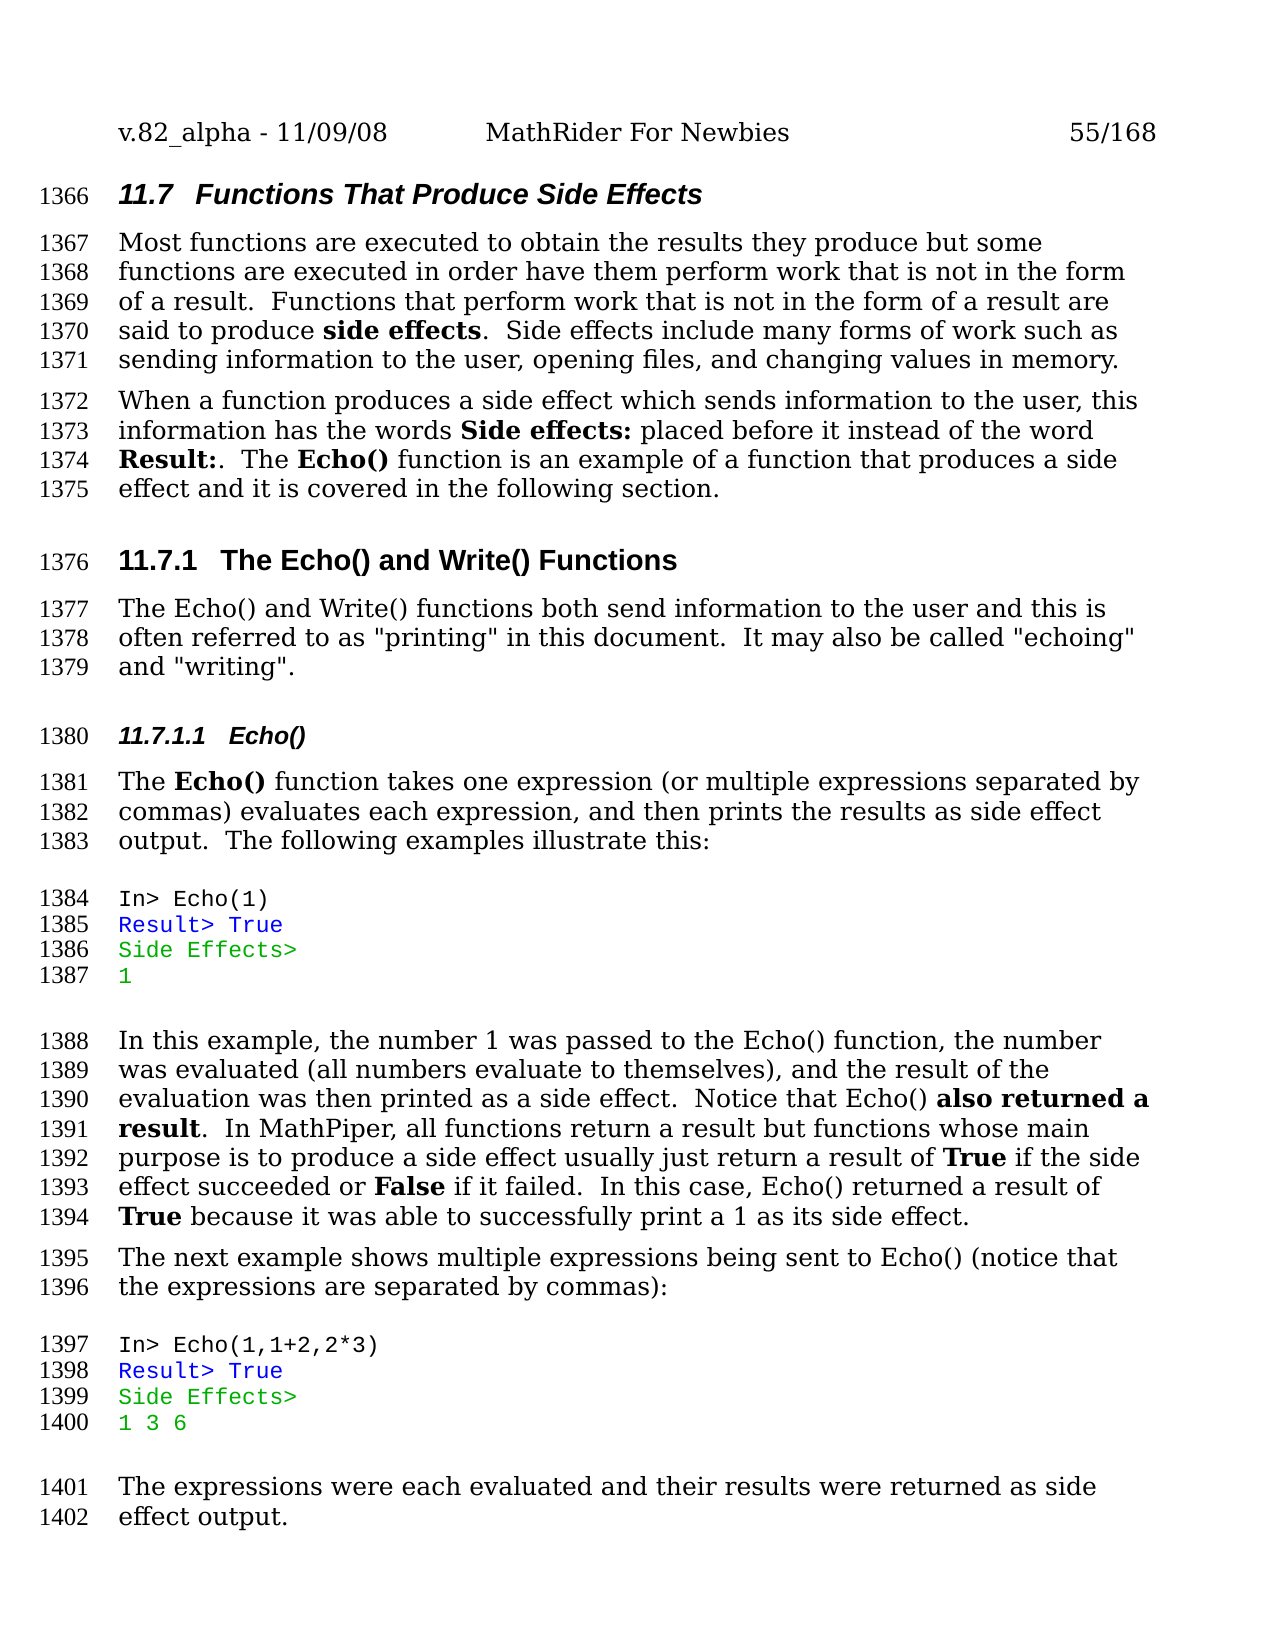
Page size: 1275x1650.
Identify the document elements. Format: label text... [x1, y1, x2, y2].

text 1 3 6 [118, 1411, 1157, 1437]
text Most functions are executed to obtain the results they produce but some functions are executed in order have them perform work that is not in the form of a result. Functions that perform work that is not in the form of a result are said to produce side effects. Side effects include many forms of work such as sending information to the user, opening files, and changing values in memory. [118, 228, 1157, 374]
text In> Echo(1) [118, 887, 1157, 913]
subtitle Functions That Produce Side Effects [118, 177, 1157, 210]
text The next example shows multiple expressions being sent to Echo() (notice that the expressions are separated by commas): [118, 1243, 1157, 1302]
text The Echo() function takes one expression (or multiple expressions separated by commas) evaluates each expression, and then prints the results as side effect output. The following examples illustrate this: [118, 767, 1157, 855]
text Result> True [118, 913, 1157, 939]
text Side Effects> [118, 939, 1157, 965]
text 1 [118, 965, 1157, 991]
text The expressions were each evaluated and their results were returned as side effect output. [118, 1472, 1157, 1531]
text The Echo() and Write() functions both send information to the user and this is often referred to as "printing" in this document. It may also be called "echoing" and "writing". [118, 594, 1157, 682]
subtitle Echo() [118, 721, 1157, 749]
subtitle The Echo() and Write() Functions [118, 543, 1157, 576]
text Result> True [118, 1359, 1157, 1385]
text When a function produces a side effect which sends information to the user, this information has the words Side effects: placed before it instead of the word Result:. The Echo() function is an example of a function that produces a side effect and it is covered in the following section. [118, 386, 1157, 503]
text In this example, the number 1 was passed to the Echo() function, the number was evaluated (all numbers evaluate to themselves), and the result of the evaluation was then printed as a side effect. Notice that Echo() also returned a result. In MathPiper, all functions return a result but functions whose main purpose is to produce a side effect usually just return a result of True if the side effect succeeded or False if it failed. In this case, Echo() returned a result of True because it was able to successfully print a 1 as its side effect. [118, 1026, 1157, 1231]
text Side Effects> [118, 1385, 1157, 1411]
text In> Echo(1,1+2,2*3) [118, 1333, 1157, 1359]
